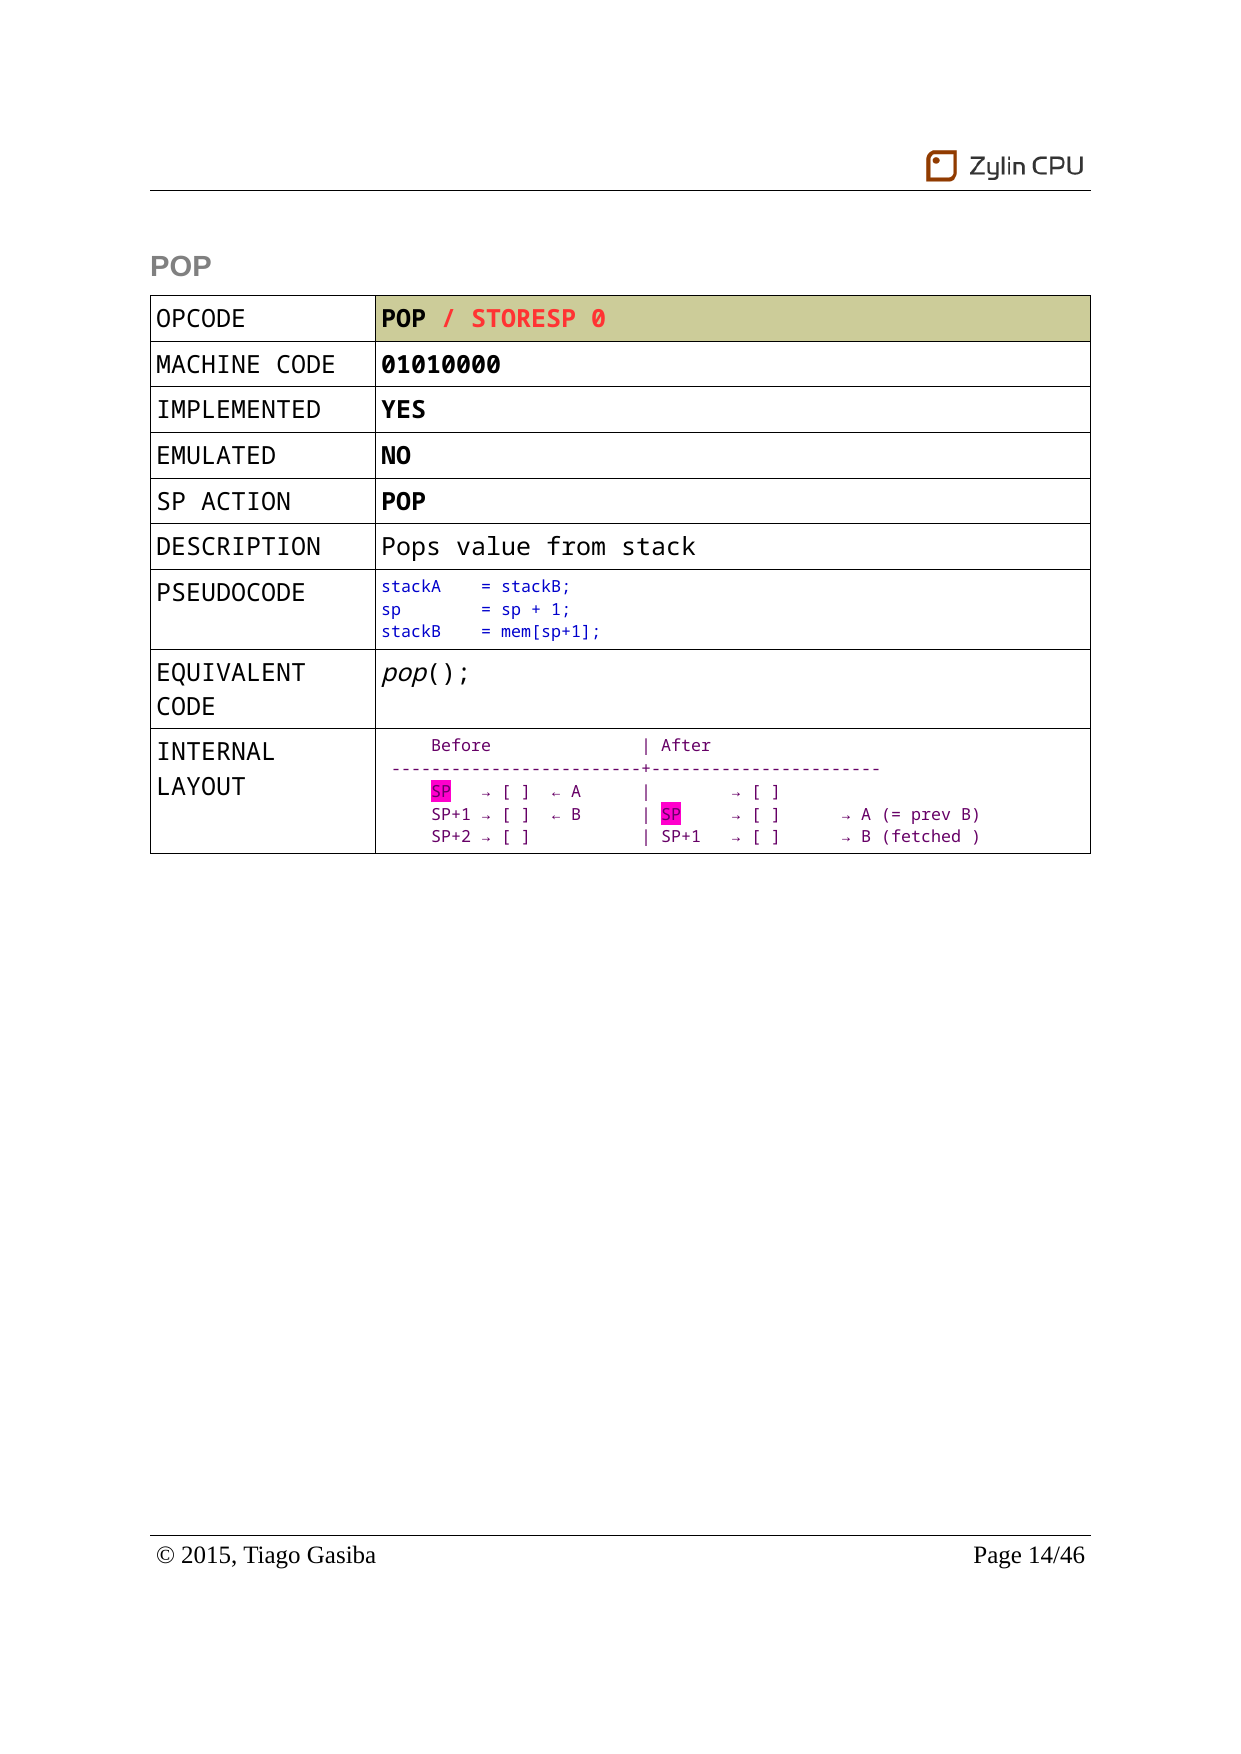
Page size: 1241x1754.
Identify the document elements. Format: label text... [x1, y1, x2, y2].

table_header OPCODE [151, 296, 375, 341]
table_cell POP [376, 479, 1090, 523]
table_cell YES [376, 387, 1090, 432]
table_cell PSEUDOCODE [151, 570, 375, 649]
table_cell stackA = stackB; sp = sp + 1; stackB = mem[sp+1]; [376, 570, 1090, 649]
table_cell DESCRIPTION [151, 524, 375, 569]
table_cell NO [376, 433, 1090, 478]
table_header POP / STORESP 0 [376, 296, 1090, 341]
table_cell EMULATED [151, 433, 375, 478]
subtitle POP [150, 249, 1091, 283]
table_cell 01010000 [376, 342, 1090, 386]
table_cell Pops value from stack [376, 524, 1090, 569]
table_cell MACHINE CODE [151, 342, 375, 386]
table_cell EQUIVALENT CODE [151, 650, 375, 728]
picture [922, 148, 1151, 185]
table_cell pop(); [376, 650, 1090, 728]
table_cell IMPLEMENTED [151, 387, 375, 432]
table_cell Before | After -------------------------+----------------------- SP → [ ] ← A | → [ ] SP+1 → [ ] ← B | SP → [ ] → A (= prev B) SP+2 → [ ] | SP+1 → [ ] → B (fetched ) [376, 729, 1090, 853]
table_cell SP ACTION [151, 479, 375, 523]
table_cell INTERNAL LAYOUT [151, 729, 375, 853]
